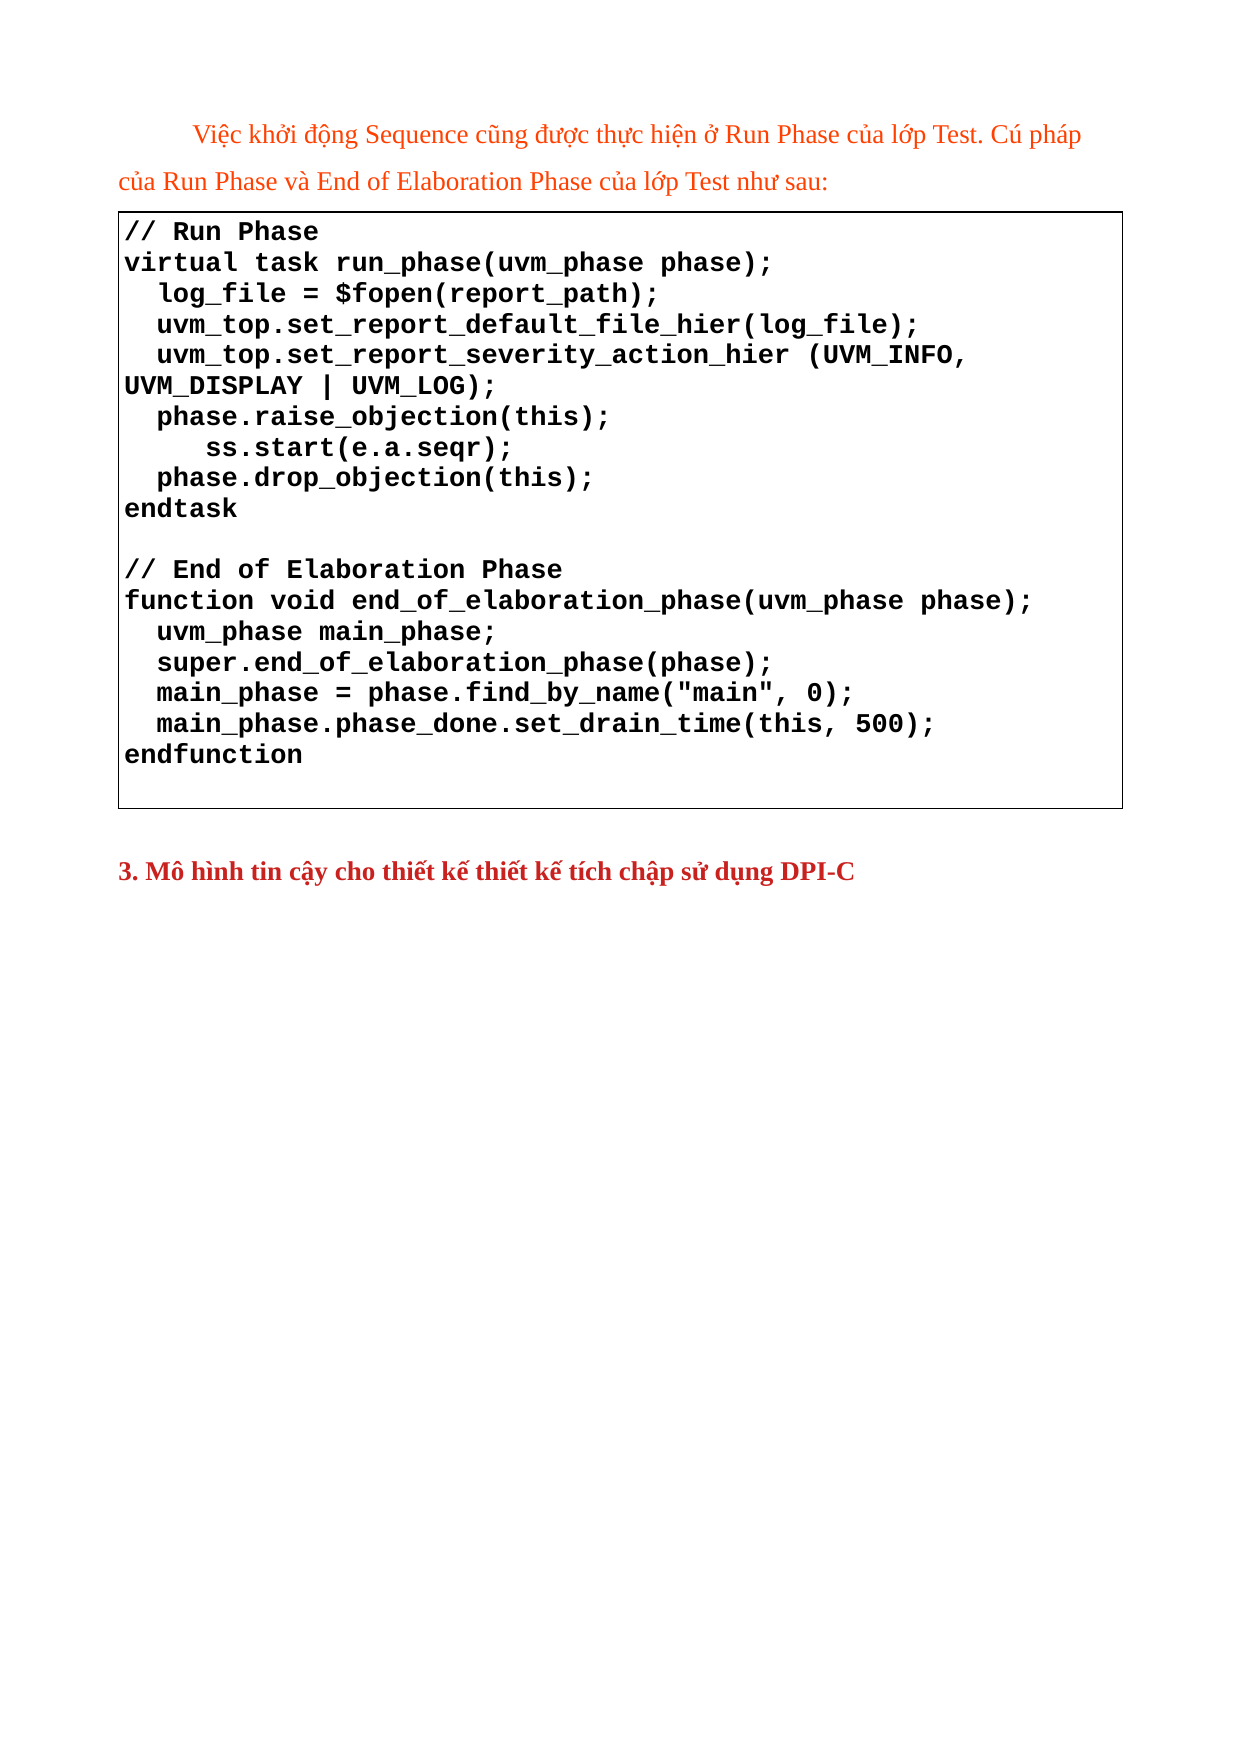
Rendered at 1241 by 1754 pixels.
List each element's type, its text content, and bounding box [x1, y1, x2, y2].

table_header // Run Phase virtual task run_phase(uvm_phase phase); log_file = $fopen(report_path); uvm_top.set_report_default_file_hier(log_file); uvm_top.set_report_severity_action_hier (UVM_INFO, UVM_DISPLAY | UVM_LOG); phase.raise_objection(this); ss.start(e.a.seqr); phase.drop_objection(this); endtask // End of Elaboration Phase function void end_of_elaboration_phase(uvm_phase phase); uvm_phase main_phase; super.end_of_elaboration_phase(phase); main_phase = phase.find_by_name("main", 0); main_phase.phase_done.set_drain_time(this, 500); endfunction [119, 213, 1122, 808]
text Việc khởi động Sequence cũng được thực hiện ở Run Phase của lớp Test. Cú pháp của Run Phase và End of Elaboration Phase của lớp Test như sau: [118, 118, 1122, 196]
text 3. Mô hình tin cậy cho thiết kế thiết kế tích chập sử dụng DPI-C [118, 856, 1122, 887]
